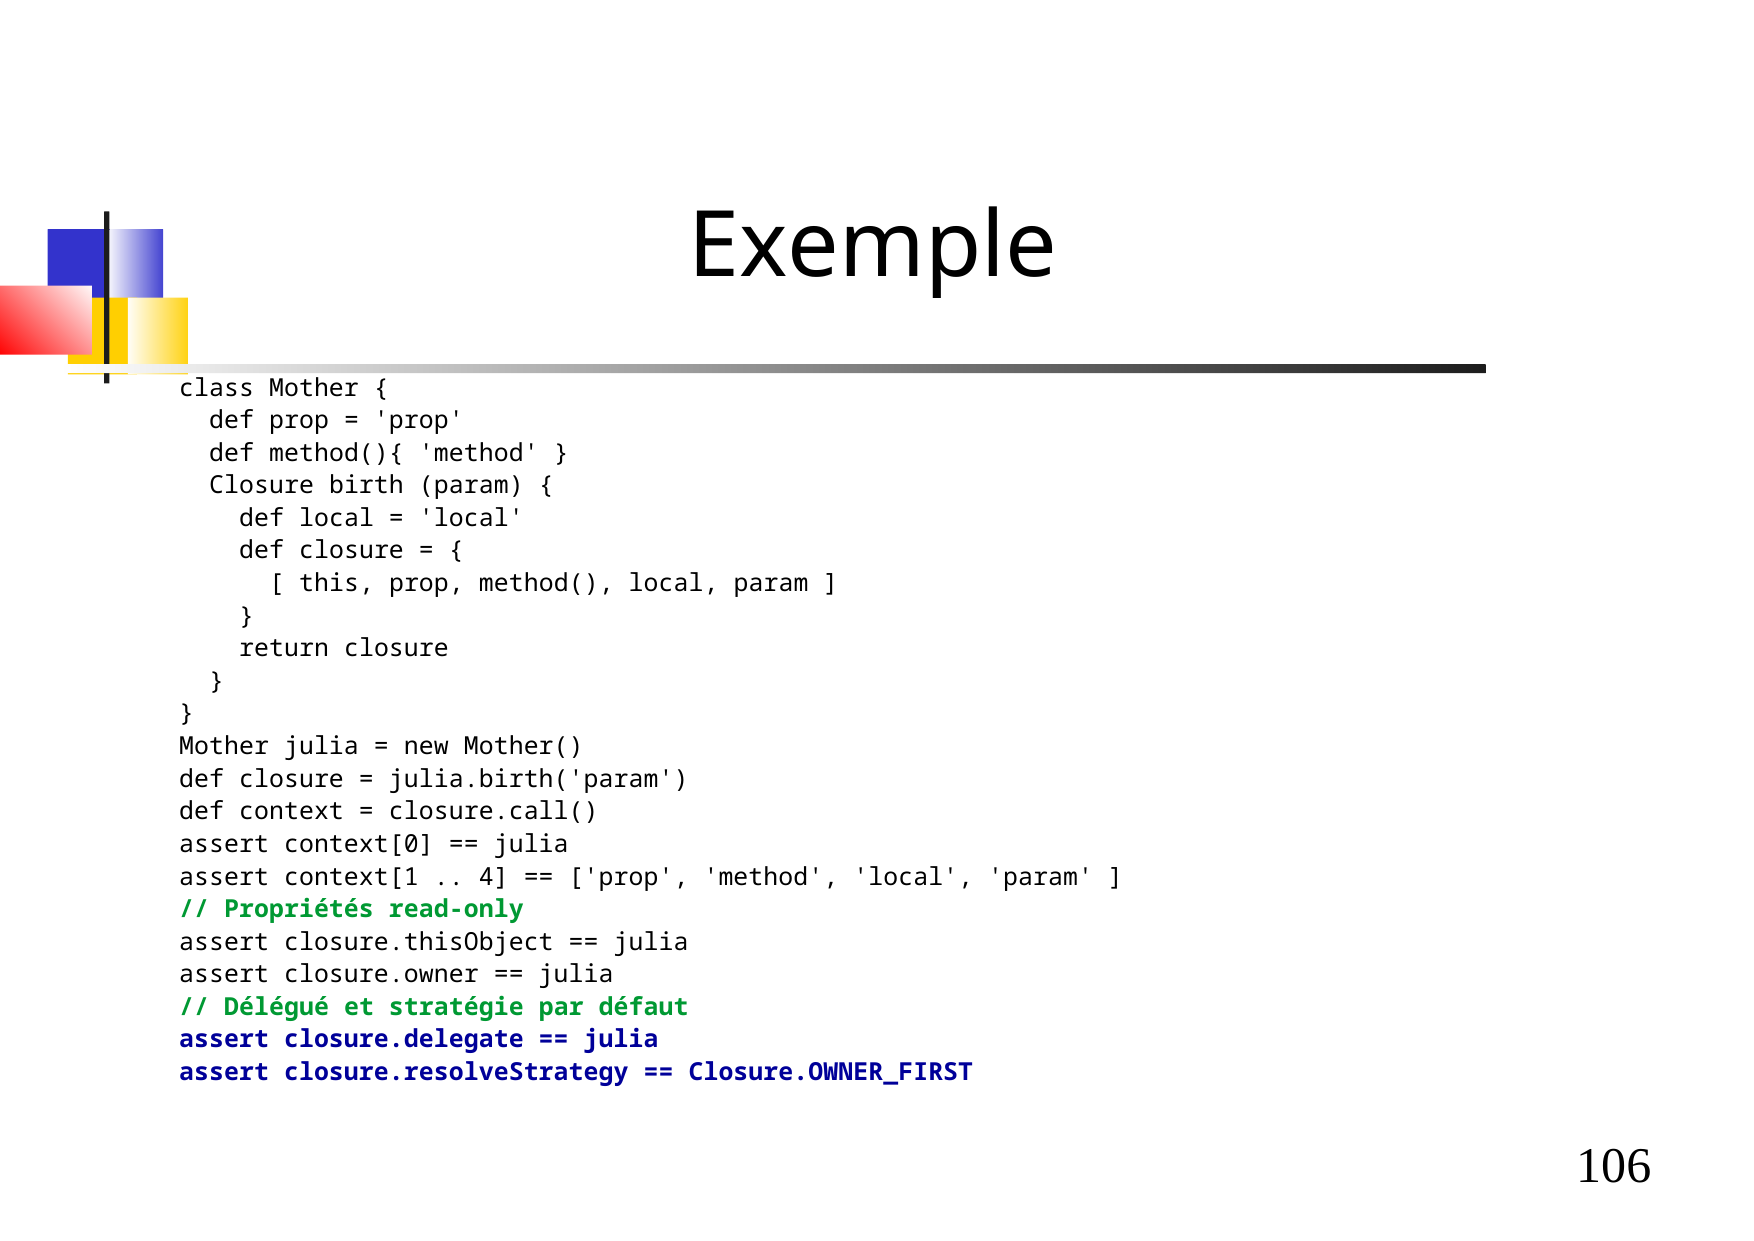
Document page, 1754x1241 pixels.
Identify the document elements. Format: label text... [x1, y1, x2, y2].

list class Mother { def prop = 'prop' def method(){ 'method' } Closure birth (param) { def local = 'local' def closure = { [ this, prop, method(), local, param ] } return closure } } Mother julia = new Mother() def closure = julia.birth('param') def context = closure.call() assert context[0] == julia assert context[1 .. 4] == ['prop', 'method', 'local', 'param' ] // Propriétés read-only assert closure.thisObject == julia assert closure.owner == julia // Délégué et stratégie par défaut assert closure.delegate == julia assert closure.resolveStrategy == Closure.OWNER_FIRST [179, 371, 1567, 1091]
title Exemple [179, 139, 1567, 351]
